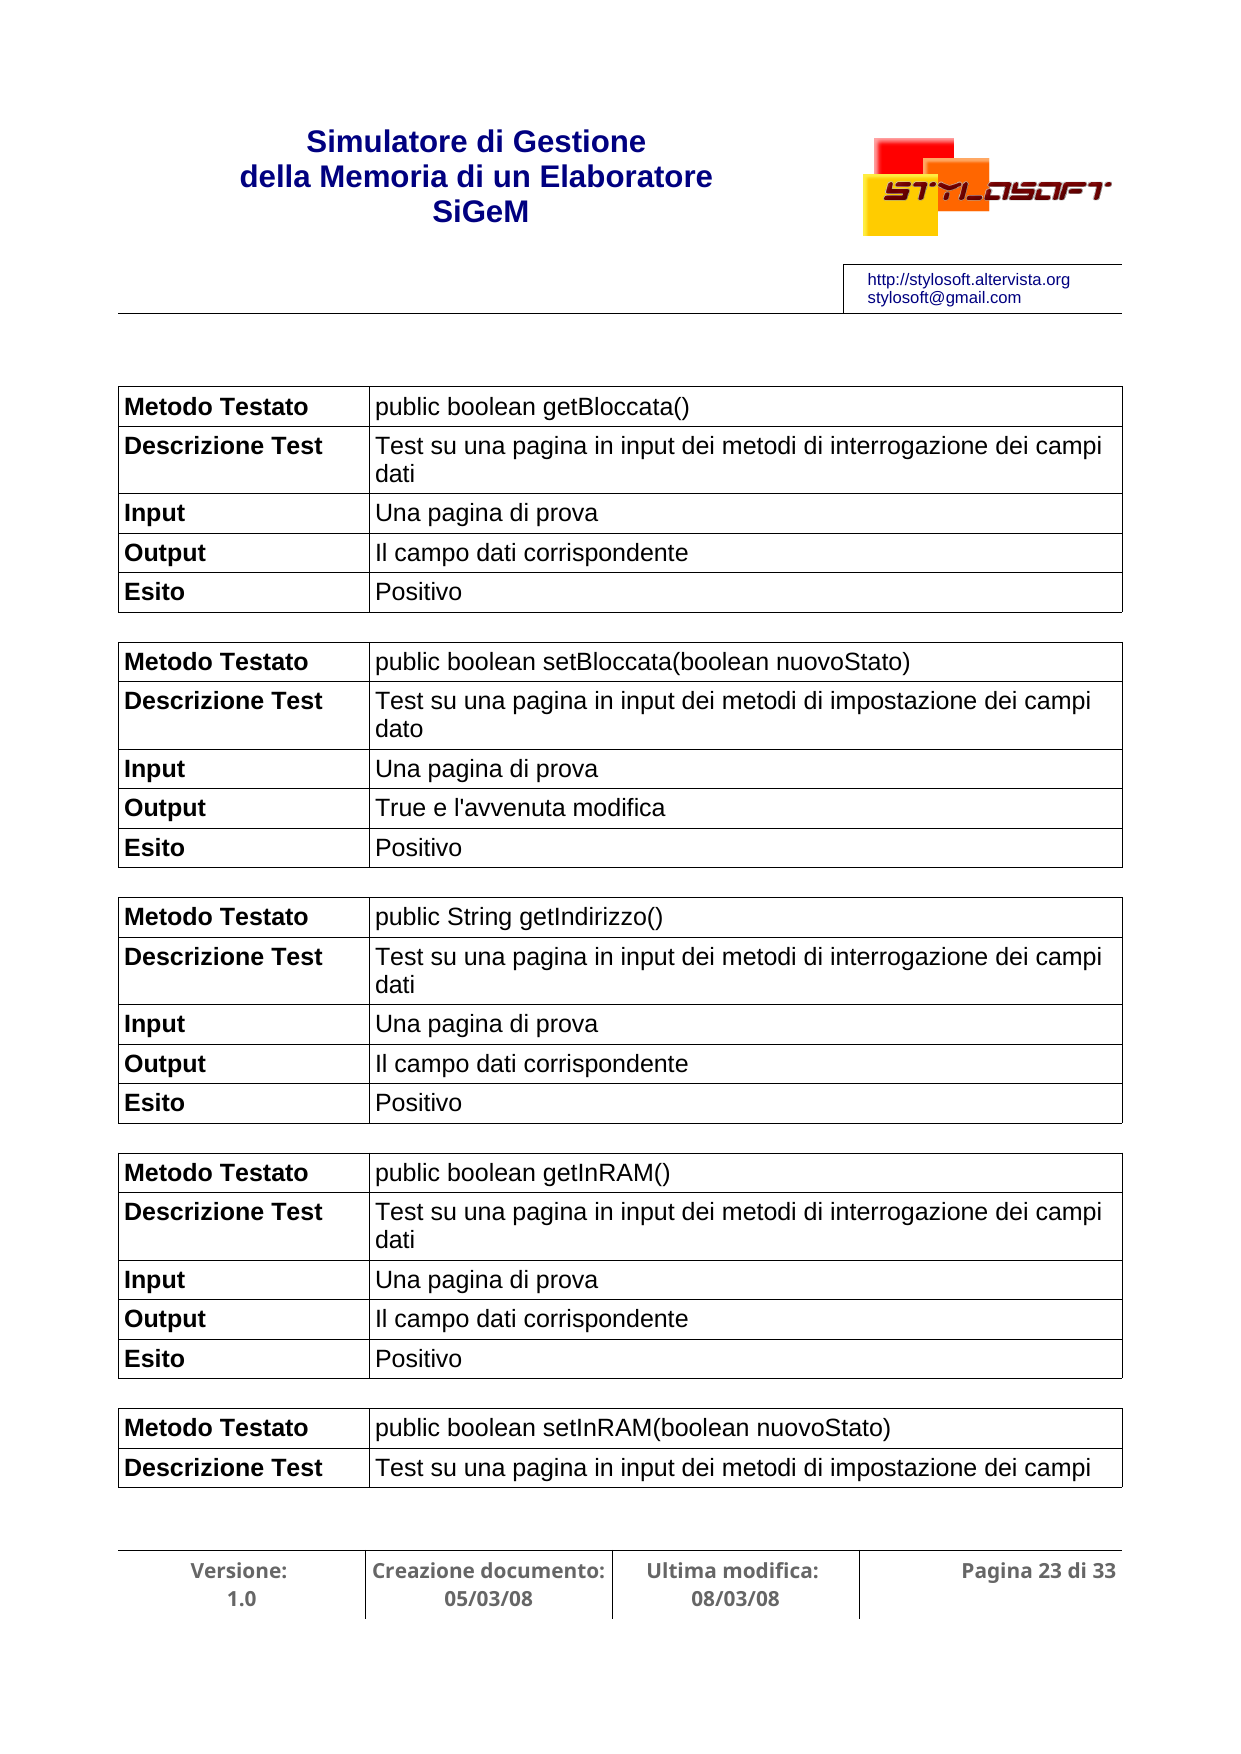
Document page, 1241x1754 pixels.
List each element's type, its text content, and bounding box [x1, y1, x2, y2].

table_cell Input [119, 1005, 369, 1044]
picture [848, 123, 1117, 247]
table_cell Input [119, 750, 369, 788]
table_header public boolean setInRAM(boolean nuovoStato) [370, 1409, 1122, 1448]
table_cell Il campo dati corrispondente [370, 1045, 1122, 1083]
table_header public boolean setBloccata(boolean nuovoStato) [370, 643, 1122, 681]
table_cell Input [119, 1261, 369, 1299]
table_cell Positivo [370, 1340, 1122, 1378]
table_cell Il campo dati corrispondente [370, 1300, 1122, 1338]
table_cell Una pagina di prova [370, 494, 1122, 533]
table_cell Una pagina di prova [370, 1261, 1122, 1299]
table_cell Positivo [370, 573, 1122, 612]
table_cell Descrizione Test [119, 1449, 369, 1487]
table_cell Test su una pagina in input dei metodi di impostazione dei campi [370, 1449, 1122, 1487]
table_cell Una pagina di prova [370, 750, 1122, 788]
table_cell Una pagina di prova [370, 1005, 1122, 1044]
table_cell Positivo [370, 829, 1122, 867]
table_cell Test su una pagina in input dei metodi di interrogazione dei campi dati [370, 938, 1122, 1004]
table_header public String getIndirizzo() [370, 898, 1122, 937]
table_cell Esito [119, 829, 369, 867]
table_cell Il campo dati corrispondente [370, 534, 1122, 572]
table_cell Esito [119, 573, 369, 612]
table_cell Descrizione Test [119, 427, 369, 493]
table_cell Test su una pagina in input dei metodi di impostazione dei campi dato [370, 682, 1122, 749]
table_cell Input [119, 494, 369, 533]
table_cell Output [119, 1045, 369, 1083]
table_header Metodo Testato [119, 898, 369, 937]
table_header Metodo Testato [119, 1154, 369, 1192]
table_cell Output [119, 1300, 369, 1338]
table_cell Descrizione Test [119, 682, 369, 749]
table_cell Test su una pagina in input dei metodi di interrogazione dei campi dati [370, 1193, 1122, 1259]
table_cell Test su una pagina in input dei metodi di interrogazione dei campi dati [370, 427, 1122, 493]
table_cell Esito [119, 1084, 369, 1123]
table_cell Output [119, 789, 369, 828]
table_cell Descrizione Test [119, 1193, 369, 1259]
table_cell Esito [119, 1340, 369, 1378]
table_header Metodo Testato [119, 387, 369, 426]
table_header Metodo Testato [119, 643, 369, 681]
table_cell True e l'avvenuta modifica [370, 789, 1122, 828]
table_cell Output [119, 534, 369, 572]
table_header Metodo Testato [119, 1409, 369, 1448]
table_header public boolean getInRAM() [370, 1154, 1122, 1192]
table_cell Positivo [370, 1084, 1122, 1123]
table_header public boolean getBloccata() [370, 387, 1122, 426]
table_cell Descrizione Test [119, 938, 369, 1004]
